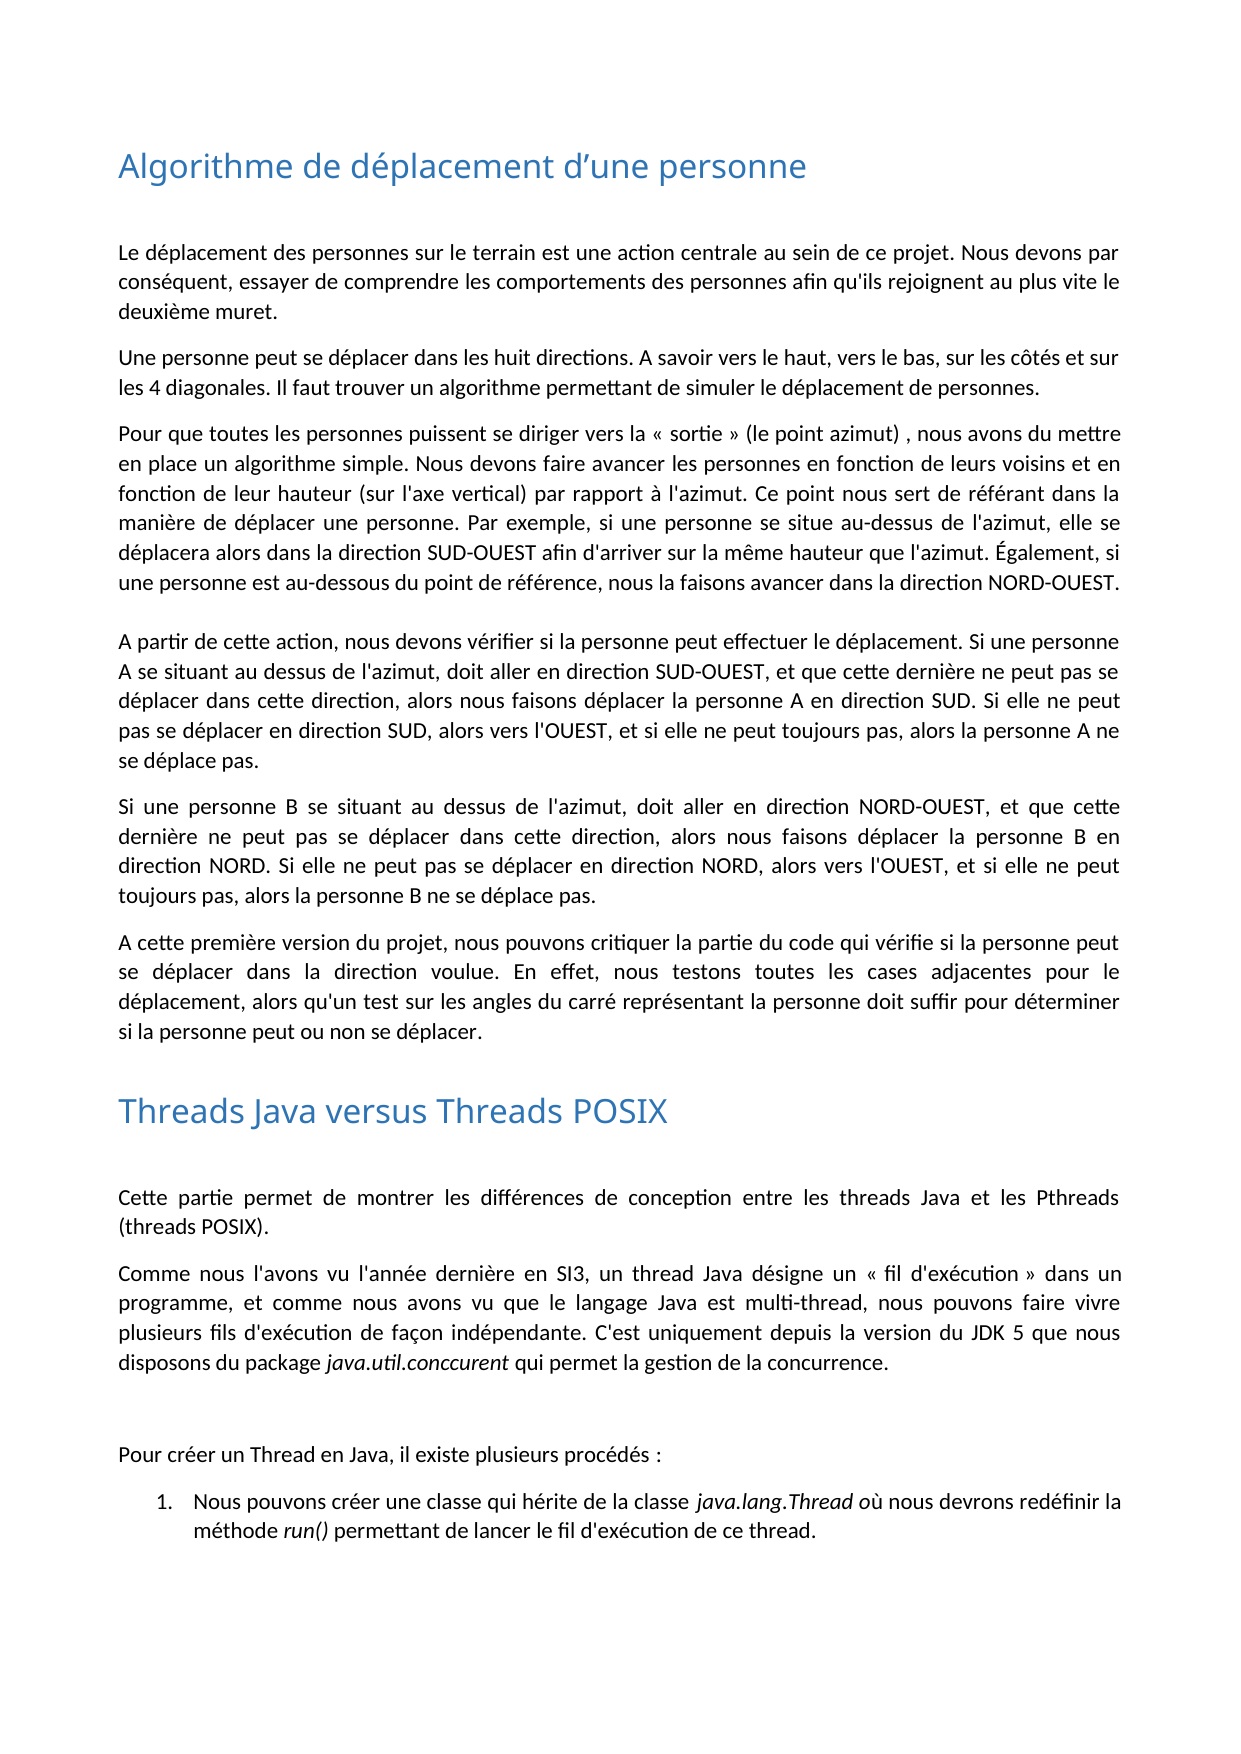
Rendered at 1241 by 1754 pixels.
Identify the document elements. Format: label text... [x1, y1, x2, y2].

list Nous pouvons créer une classe qui hérite de la classe java.lang.Thread où nous devrons redéfinir la méthode run() permettant de lancer le fil d'exécution de ce thread. [156, 1487, 1122, 1544]
text A cette première version du projet, nous pouvons critiquer la partie du code qui vérifie si la personne peut se déplacer dans la direction voulue. En effet, nous testons toutes les cases adjacentes pour le déplacement, alors qu'un test sur les angles du carré représentant la personne doit suffir pour déterminer si la personne peut ou non se déplacer. [118, 928, 1122, 1045]
subtitle Algorithme de déplacement d’une personne [118, 143, 1122, 188]
text Le déplacement des personnes sur le terrain est une action centrale au sein de ce projet. Nous devons par conséquent, essayer de comprendre les comportements des personnes afin qu'ils rejoignent au plus vite le deuxième muret. [118, 238, 1122, 325]
text Cette partie permet de montrer les différences de conception entre les threads Java et les Pthreads (threads POSIX). [118, 1183, 1122, 1240]
text Pour que toutes les personnes puissent se diriger vers la « sortie » (le point azimut) , nous avons du mettre en place un algorithme simple. Nous devons faire avancer les personnes en fonction de leurs voisins et en fonction de leur hauteur (sur l'axe vertical) par rapport à l'azimut. Ce point nous sert de référant dans la manière de déplacer une personne. Par exemple, si une personne se situe au-dessus de l'azimut, elle se déplacera alors dans la direction SUD-OUEST afin d'arriver sur la même hauteur que l'azimut. Également, si une personne est au-dessous du point de référence, nous la faisons avancer dans la direction NORD-OUEST. A partir de cette action, nous devons vérifier si la personne peut effectuer le déplacement. Si une personne A se situant au dessus de l'azimut, doit aller en direction SUD-OUEST, et que cette dernière ne peut pas se déplacer dans cette direction, alors nous faisons déplacer la personne A en direction SUD. Si elle ne peut pas se déplacer en direction SUD, alors vers l'OUEST, et si elle ne peut toujours pas, alors la personne A ne se déplace pas. [118, 419, 1122, 774]
text Comme nous l'avons vu l'année dernière en SI3, un thread Java désigne un « fil d'exécution » dans un programme, et comme nous avons vu que le langage Java est multi-thread, nous pouvons faire vivre plusieurs fils d'exécution de façon indépendante. C'est uniquement depuis la version du JDK 5 que nous disposons du package java.util.conccurent qui permet la gestion de la concurrence. [118, 1259, 1122, 1376]
subtitle Threads Java versus Threads POSIX [118, 1088, 1122, 1133]
text Pour créer un Thread en Java, il existe plusieurs procédés : [118, 1440, 1122, 1468]
text Une personne peut se déplacer dans les huit directions. A savoir vers le haut, vers le bas, sur les côtés et sur les 4 diagonales. Il faut trouver un algorithme permettant de simuler le déplacement de personnes. [118, 343, 1122, 401]
text Si une personne B se situant au dessus de l'azimut, doit aller en direction NORD-OUEST, et que cette dernière ne peut pas se déplacer dans cette direction, alors nous faisons déplacer la personne B en direction NORD. Si elle ne peut pas se déplacer en direction NORD, alors vers l'OUEST, et si elle ne peut toujours pas, alors la personne B ne se déplace pas. [118, 792, 1122, 909]
